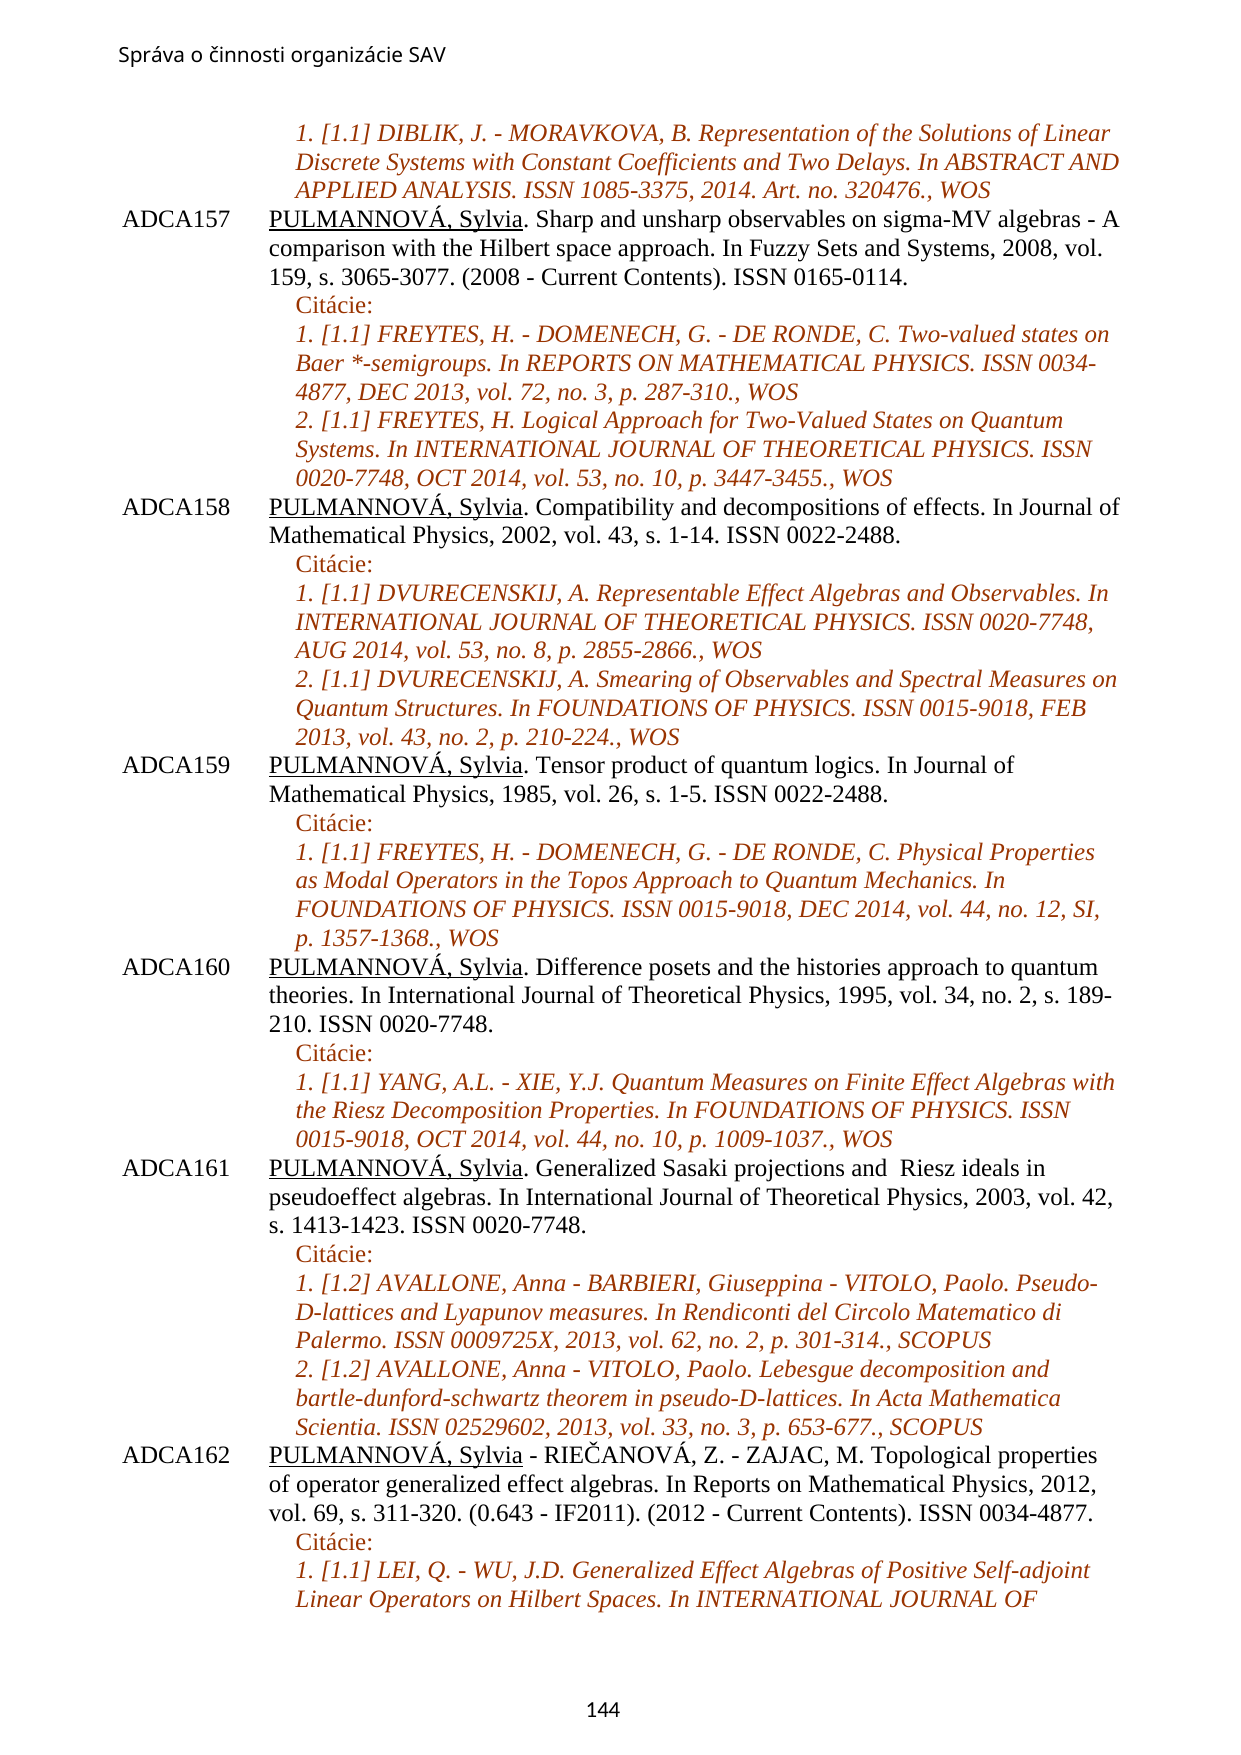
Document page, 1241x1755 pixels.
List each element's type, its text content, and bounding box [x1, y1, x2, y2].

text 1. [1.1] FREYTES, H. - DOMENECH, G. - DE RONDE, C. Physical Properties as Modal Operators in the Topos Approach to Quantum Mechanics. In FOUNDATIONS OF PHYSICS. ISSN 0015-9018, DEC 2014, vol. 44, no. 12, SI, p. 1357-1368., WOS [295, 837, 1122, 952]
text 2. [1.1] FREYTES, H. Logical Approach for Two-Valued States on Quantum Systems. In INTERNATIONAL JOURNAL OF THEORETICAL PHYSICS. ISSN 0020-7748, OCT 2014, vol. 53, no. 10, p. 3447-3455., WOS [295, 406, 1122, 492]
table_header PULMANNOVÁ, Sylvia - RIEČANOVÁ, Z. - ZAJAC, M. Topological properties of operator generalized effect algebras. In Reports on Mathematical Physics, 2012, vol. 69, s. 311-320. (0.643 - IF2011). (2012 - Current Contents). ISSN 0034-4877. [269, 1441, 1122, 1527]
table_header ADCA160 [122, 952, 269, 1038]
table_header PULMANNOVÁ, Sylvia. Generalized Sasaki projections and Riesz ideals in pseudoeffect algebras. In International Journal of Theoretical Physics, 2003, vol. 42, s. 1413-1423. ISSN 0020-7748. [269, 1153, 1122, 1239]
text Citácie: [295, 291, 1122, 319]
text 1. [1.1] DVURECENSKIJ, A. Representable Effect Algebras and Observables. In INTERNATIONAL JOURNAL OF THEORETICAL PHYSICS. ISSN 0020-7748, AUG 2014, vol. 53, no. 8, p. 2855-2866., WOS [295, 578, 1122, 664]
text 1. [1.1] FREYTES, H. - DOMENECH, G. - DE RONDE, C. Two-valued states on Baer *-semigroups. In REPORTS ON MATHEMATICAL PHYSICS. ISSN 0034-4877, DEC 2013, vol. 72, no. 3, p. 287-310., WOS [295, 319, 1122, 406]
text 1. [1.1] DIBLIK, J. - MORAVKOVA, B. Representation of the Solutions of Linear Discrete Systems with Constant Coefficients and Two Delays. In ABSTRACT AND APPLIED ANALYSIS. ISSN 1085-3375, 2014. Art. no. 320476., WOS [295, 118, 1122, 204]
table_header PULMANNOVÁ, Sylvia. Tensor product of quantum logics. In Journal of Mathematical Physics, 1985, vol. 26, s. 1-5. ISSN 0022-2488. [269, 751, 1122, 808]
table_header ADCA162 [122, 1441, 269, 1527]
text 2. [1.2] AVALLONE, Anna - VITOLO, Paolo. Lebesgue decomposition and bartle-dunford-schwartz theorem in pseudo-D-lattices. In Acta Mathematica Scientia. ISSN 02529602, 2013, vol. 33, no. 3, p. 653-677., SCOPUS [295, 1354, 1122, 1441]
table_header PULMANNOVÁ, Sylvia. Sharp and unsharp observables on sigma-MV algebras - A comparison with the Hilbert space approach. In Fuzzy Sets and Systems, 2008, vol. 159, s. 3065-3077. (2008 - Current Contents). ISSN 0165-0114. [269, 204, 1122, 291]
table_header ADCA159 [122, 751, 269, 808]
text Citácie: [295, 1527, 1122, 1556]
table_header PULMANNOVÁ, Sylvia. Difference posets and the histories approach to quantum theories. In International Journal of Theoretical Physics, 1995, vol. 34, no. 2, s. 189-210. ISSN 0020-7748. [269, 952, 1122, 1038]
table_header ADCA158 [122, 492, 269, 549]
text 1. [1.1] LEI, Q. - WU, J.D. Generalized Effect Algebras of Positive Self-adjoint Linear Operators on Hilbert Spaces. In INTERNATIONAL JOURNAL OF [295, 1556, 1122, 1613]
text 1. [1.2] AVALLONE, Anna - BARBIERI, Giuseppina - VITOLO, Paolo. Pseudo-D-lattices and Lyapunov measures. In Rendiconti del Circolo Matematico di Palermo. ISSN 0009725X, 2013, vol. 62, no. 2, p. 301-314., SCOPUS [295, 1268, 1122, 1354]
table_header ADCA161 [122, 1153, 269, 1239]
text Citácie: [295, 1239, 1122, 1268]
text 1. [1.1] YANG, A.L. - XIE, Y.J. Quantum Measures on Finite Effect Algebras with the Riesz Decomposition Properties. In FOUNDATIONS OF PHYSICS. ISSN 0015-9018, OCT 2014, vol. 44, no. 10, p. 1009-1037., WOS [295, 1067, 1122, 1153]
text Citácie: [295, 808, 1122, 837]
text 2. [1.1] DVURECENSKIJ, A. Smearing of Observables and Spectral Measures on Quantum Structures. In FOUNDATIONS OF PHYSICS. ISSN 0015-9018, FEB 2013, vol. 43, no. 2, p. 210-224., WOS [295, 664, 1122, 751]
text Citácie: [295, 549, 1122, 578]
text Citácie: [295, 1038, 1122, 1067]
table_header PULMANNOVÁ, Sylvia. Compatibility and decompositions of effects. In Journal of Mathematical Physics, 2002, vol. 43, s. 1-14. ISSN 0022-2488. [269, 492, 1122, 549]
table_header ADCA157 [122, 204, 269, 291]
